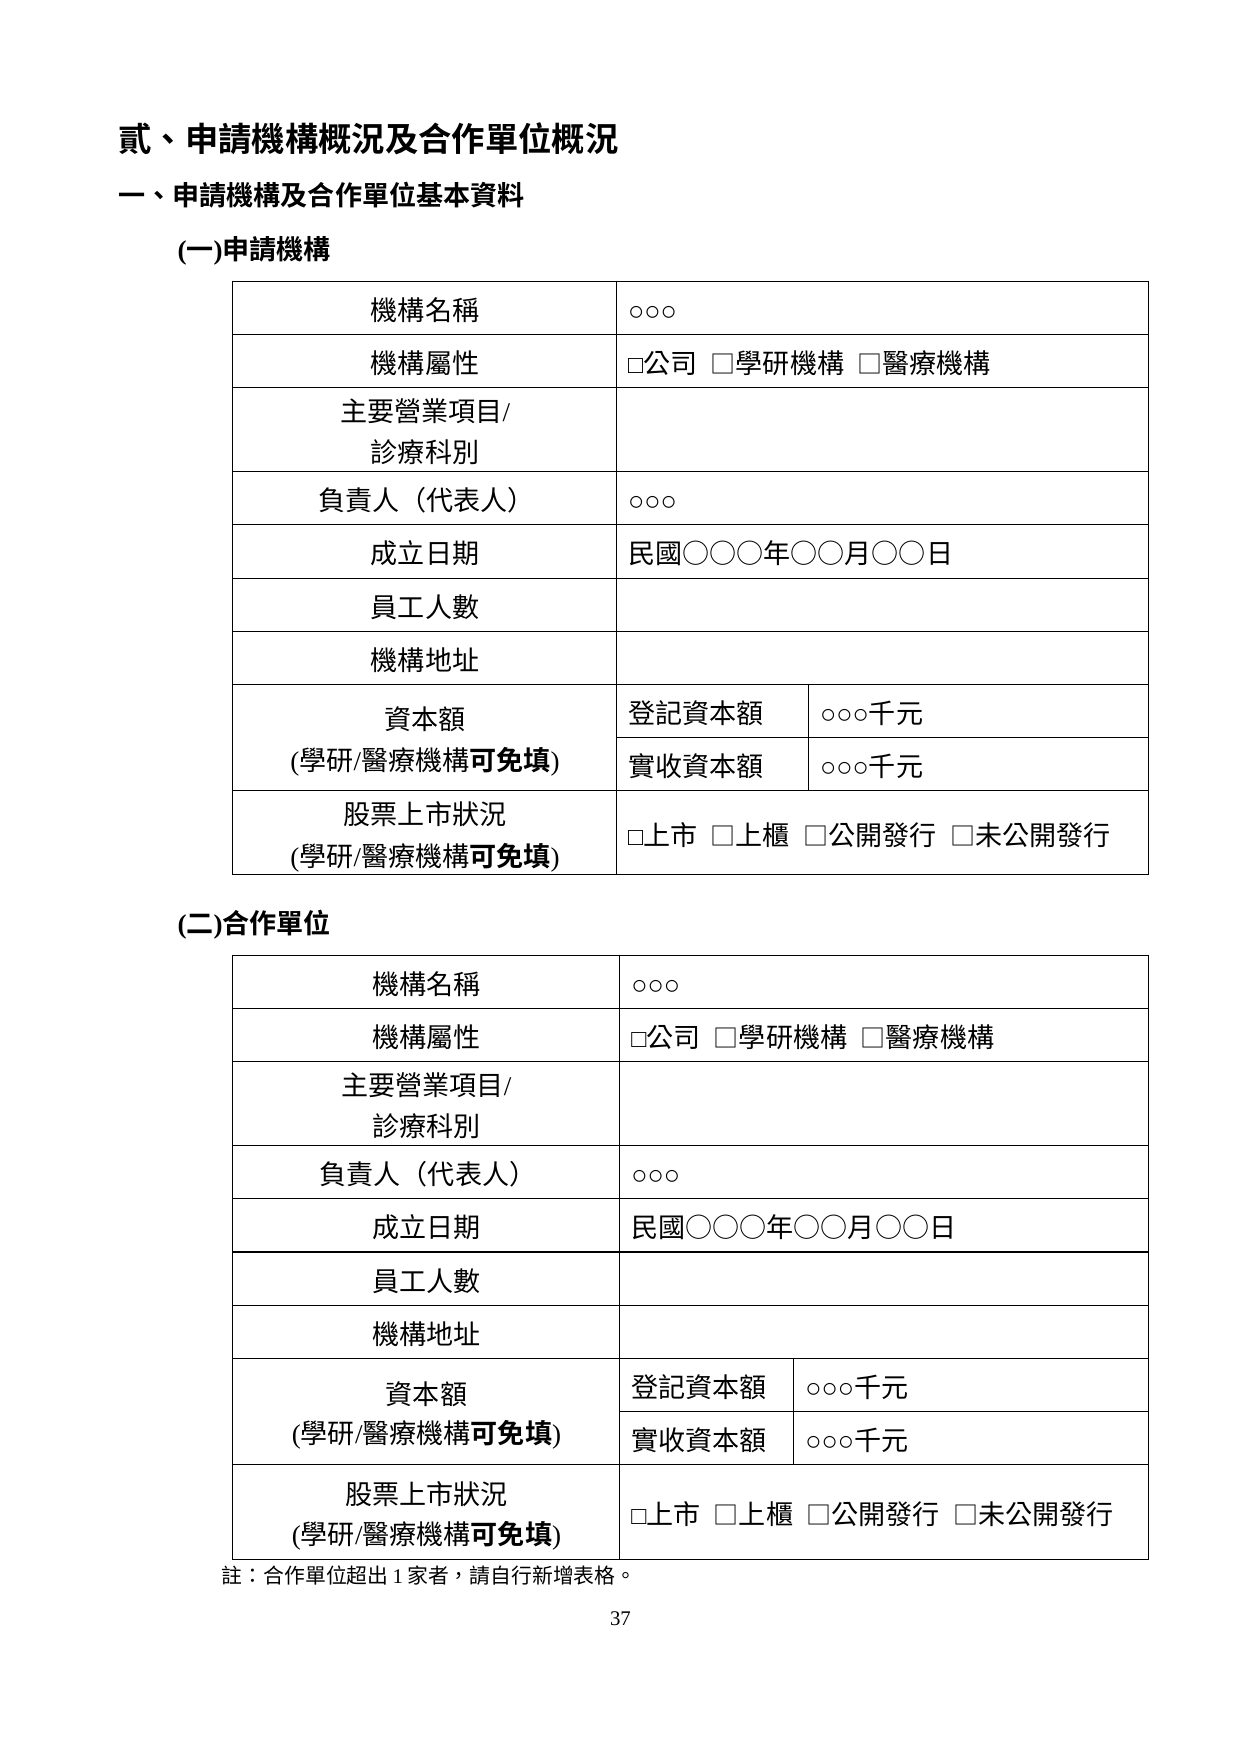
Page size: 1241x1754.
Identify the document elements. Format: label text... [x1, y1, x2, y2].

table_cell ○○○ [617, 472, 1148, 524]
table_cell □公司 □學研機構 □醫療機構 [617, 335, 1148, 387]
table_cell 資本額 (學研/醫療機構可免填) [233, 685, 616, 790]
table_cell ○○○千元 [794, 1412, 1148, 1464]
table_cell 負責人（代表人） [233, 472, 616, 524]
table_cell 實收資本額 [620, 1412, 793, 1464]
subtitle (一)申請機構 [118, 226, 1122, 268]
table_cell ○○○千元 [794, 1359, 1148, 1411]
text 註：合作單位超出1家者，請自行新增表格。 [148, 1559, 1122, 1590]
table_cell [620, 1306, 1148, 1358]
subtitle 貳、申請機構概況及合作單位概況 [118, 118, 1122, 160]
table_cell □上市 □上櫃 □公開發行 □未公開發行 [620, 1465, 1148, 1558]
table_cell 主要營業項目/ 診療科別 [233, 388, 616, 471]
table_header 機構名稱 [233, 956, 619, 1008]
table_cell 員工人數 [233, 579, 616, 631]
table_cell 員工人數 [233, 1253, 619, 1304]
table_cell ○○○ [620, 1146, 1148, 1198]
table_cell 資本額 (學研/醫療機構可免填) [233, 1359, 619, 1464]
table_cell 成立日期 [233, 1199, 619, 1251]
table_header ○○○ [620, 956, 1148, 1008]
table_cell [617, 632, 1148, 684]
table_cell [617, 388, 1148, 471]
table_cell [617, 579, 1148, 631]
table_cell 負責人（代表人） [233, 1146, 619, 1198]
table_cell 主要營業項目/ 診療科別 [233, 1062, 619, 1145]
table_cell ○○○千元 [809, 685, 1148, 737]
table_cell 登記資本額 [617, 685, 808, 737]
subtitle 一、申請機構及合作單位基本資料 [118, 172, 1122, 214]
table_cell ○○○千元 [809, 738, 1148, 790]
table_cell 機構地址 [233, 632, 616, 684]
table_cell 登記資本額 [620, 1359, 793, 1411]
table_cell 股票上市狀況 (學研/醫療機構可免填) [233, 791, 616, 874]
table_cell □上市 □上櫃 □公開發行 □未公開發行 [617, 791, 1148, 874]
table_cell □公司 □學研機構 □醫療機構 [620, 1009, 1148, 1061]
subtitle (二)合作單位 [118, 900, 1122, 942]
table_cell 成立日期 [233, 525, 616, 577]
table_cell [620, 1253, 1148, 1304]
table_cell 機構屬性 [233, 1009, 619, 1061]
table_header 機構名稱 [233, 282, 616, 334]
table_cell 民國○○○年○○月○○日 [620, 1199, 1148, 1251]
table_cell 實收資本額 [617, 738, 808, 790]
table_cell 股票上市狀況 (學研/醫療機構可免填) [233, 1465, 619, 1558]
table_cell 民國○○○年○○月○○日 [617, 525, 1148, 577]
table_cell [620, 1062, 1148, 1145]
table_header ○○○ [617, 282, 1148, 334]
table_cell 機構屬性 [233, 335, 616, 387]
table_cell 機構地址 [233, 1306, 619, 1358]
